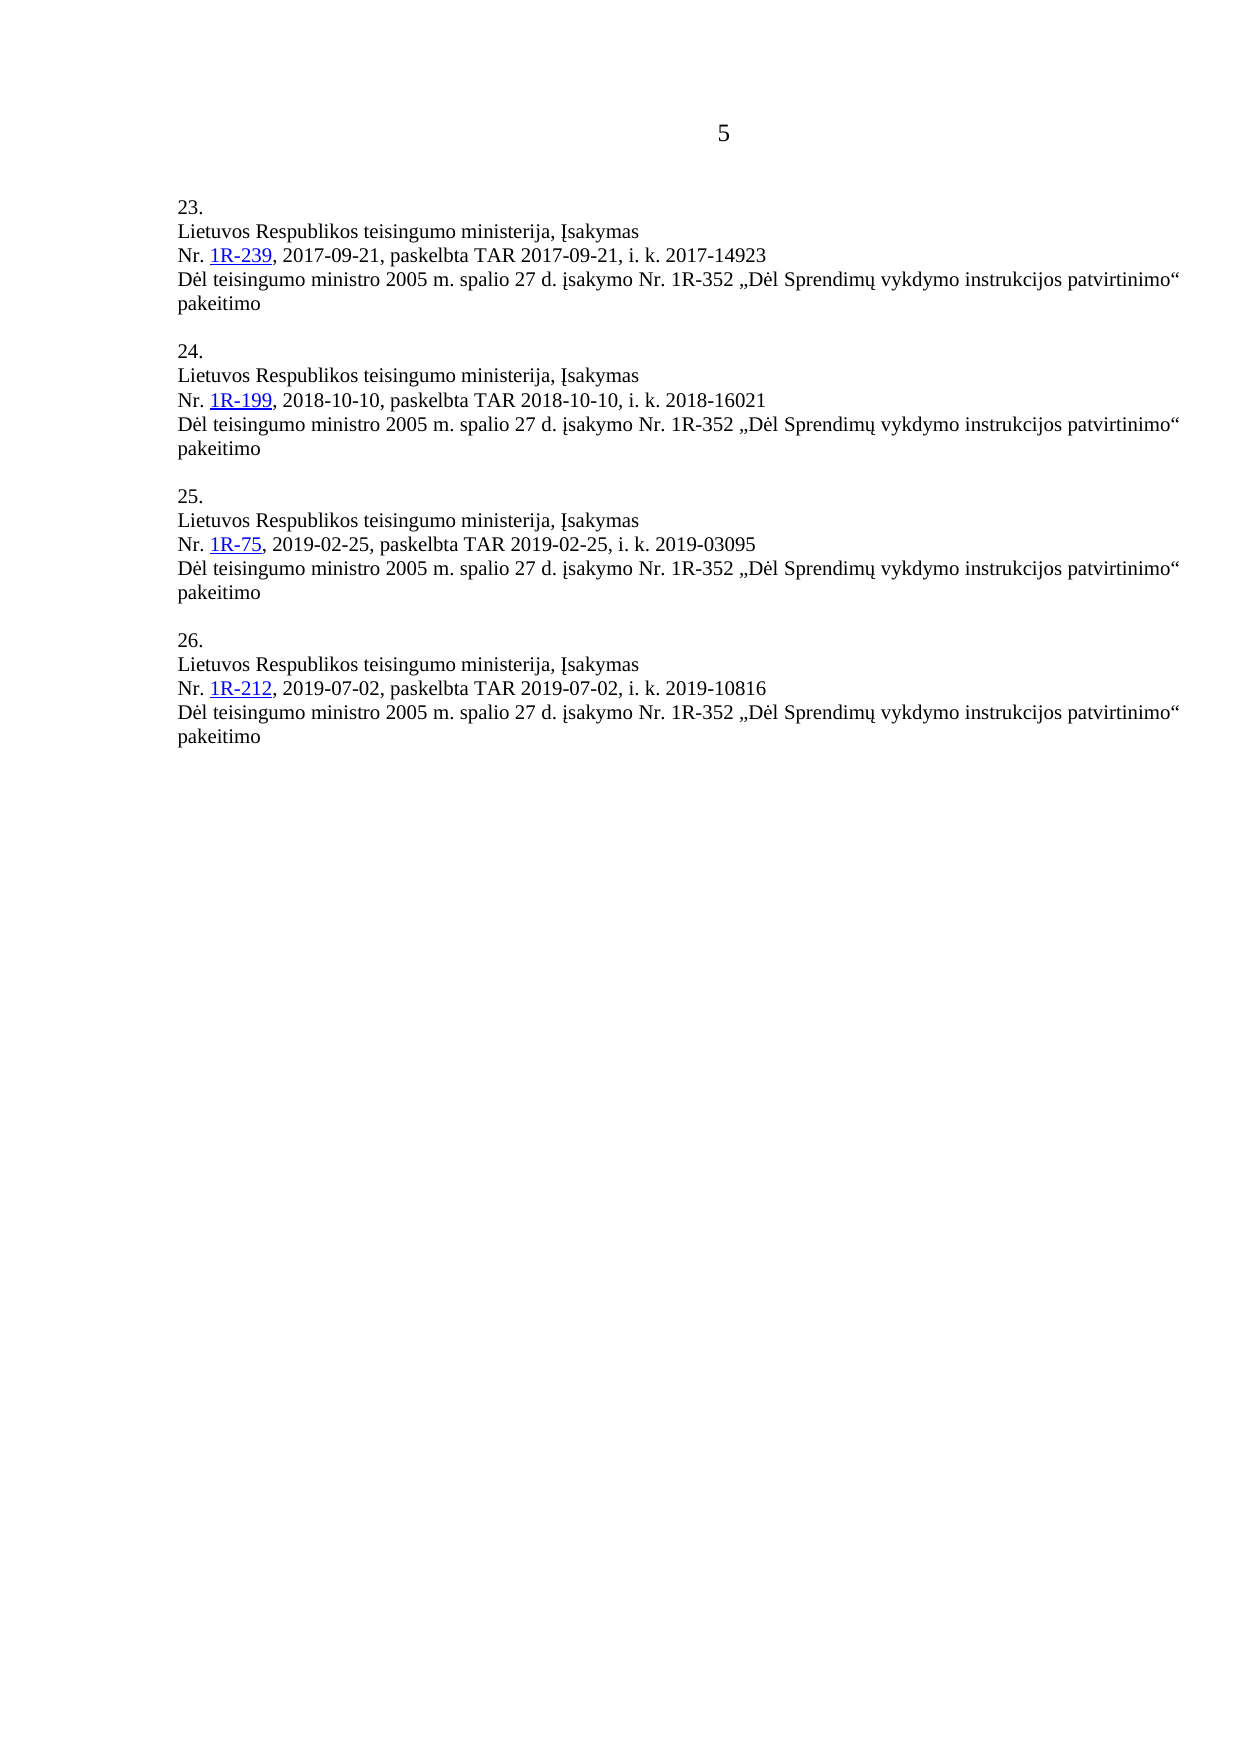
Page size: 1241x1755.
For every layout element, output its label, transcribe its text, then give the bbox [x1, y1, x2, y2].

text Lietuvos Respublikos teisingumo ministerija, Įsakymas [177, 219, 1181, 243]
text Lietuvos Respublikos teisingumo ministerija, Įsakymas [177, 363, 1181, 387]
text Nr. 1R-239, 2017-09-21, paskelbta TAR 2017-09-21, i. k. 2017-14923 [177, 243, 1181, 267]
text Nr. 1R-199, 2018-10-10, paskelbta TAR 2018-10-10, i. k. 2018-16021 [177, 387, 1181, 412]
text Lietuvos Respublikos teisingumo ministerija, Įsakymas [177, 652, 1181, 676]
text Nr. 1R-75, 2019-02-25, paskelbta TAR 2019-02-25, i. k. 2019-03095 [177, 532, 1181, 556]
text Dėl teisingumo ministro 2005 m. spalio 27 d. įsakymo Nr. 1R-352 „Dėl Sprendimų vykdymo instrukcijos patvirtinimo“ pakeitimo [177, 412, 1181, 460]
text Dėl teisingumo ministro 2005 m. spalio 27 d. įsakymo Nr. 1R-352 „Dėl Sprendimų vykdymo instrukcijos patvirtinimo“ pakeitimo [177, 556, 1181, 604]
text Dėl teisingumo ministro 2005 m. spalio 27 d. įsakymo Nr. 1R-352 „Dėl Sprendimų vykdymo instrukcijos patvirtinimo“ pakeitimo [177, 700, 1181, 748]
text 23. [177, 195, 1181, 219]
text Nr. 1R-212, 2019-07-02, paskelbta TAR 2019-07-02, i. k. 2019-10816 [177, 676, 1181, 700]
text 24. [177, 339, 1181, 363]
text 26. [177, 628, 1181, 652]
text 25. [177, 484, 1181, 508]
text Lietuvos Respublikos teisingumo ministerija, Įsakymas [177, 508, 1181, 532]
text Dėl teisingumo ministro 2005 m. spalio 27 d. įsakymo Nr. 1R-352 „Dėl Sprendimų vykdymo instrukcijos patvirtinimo“ pakeitimo [177, 267, 1181, 315]
